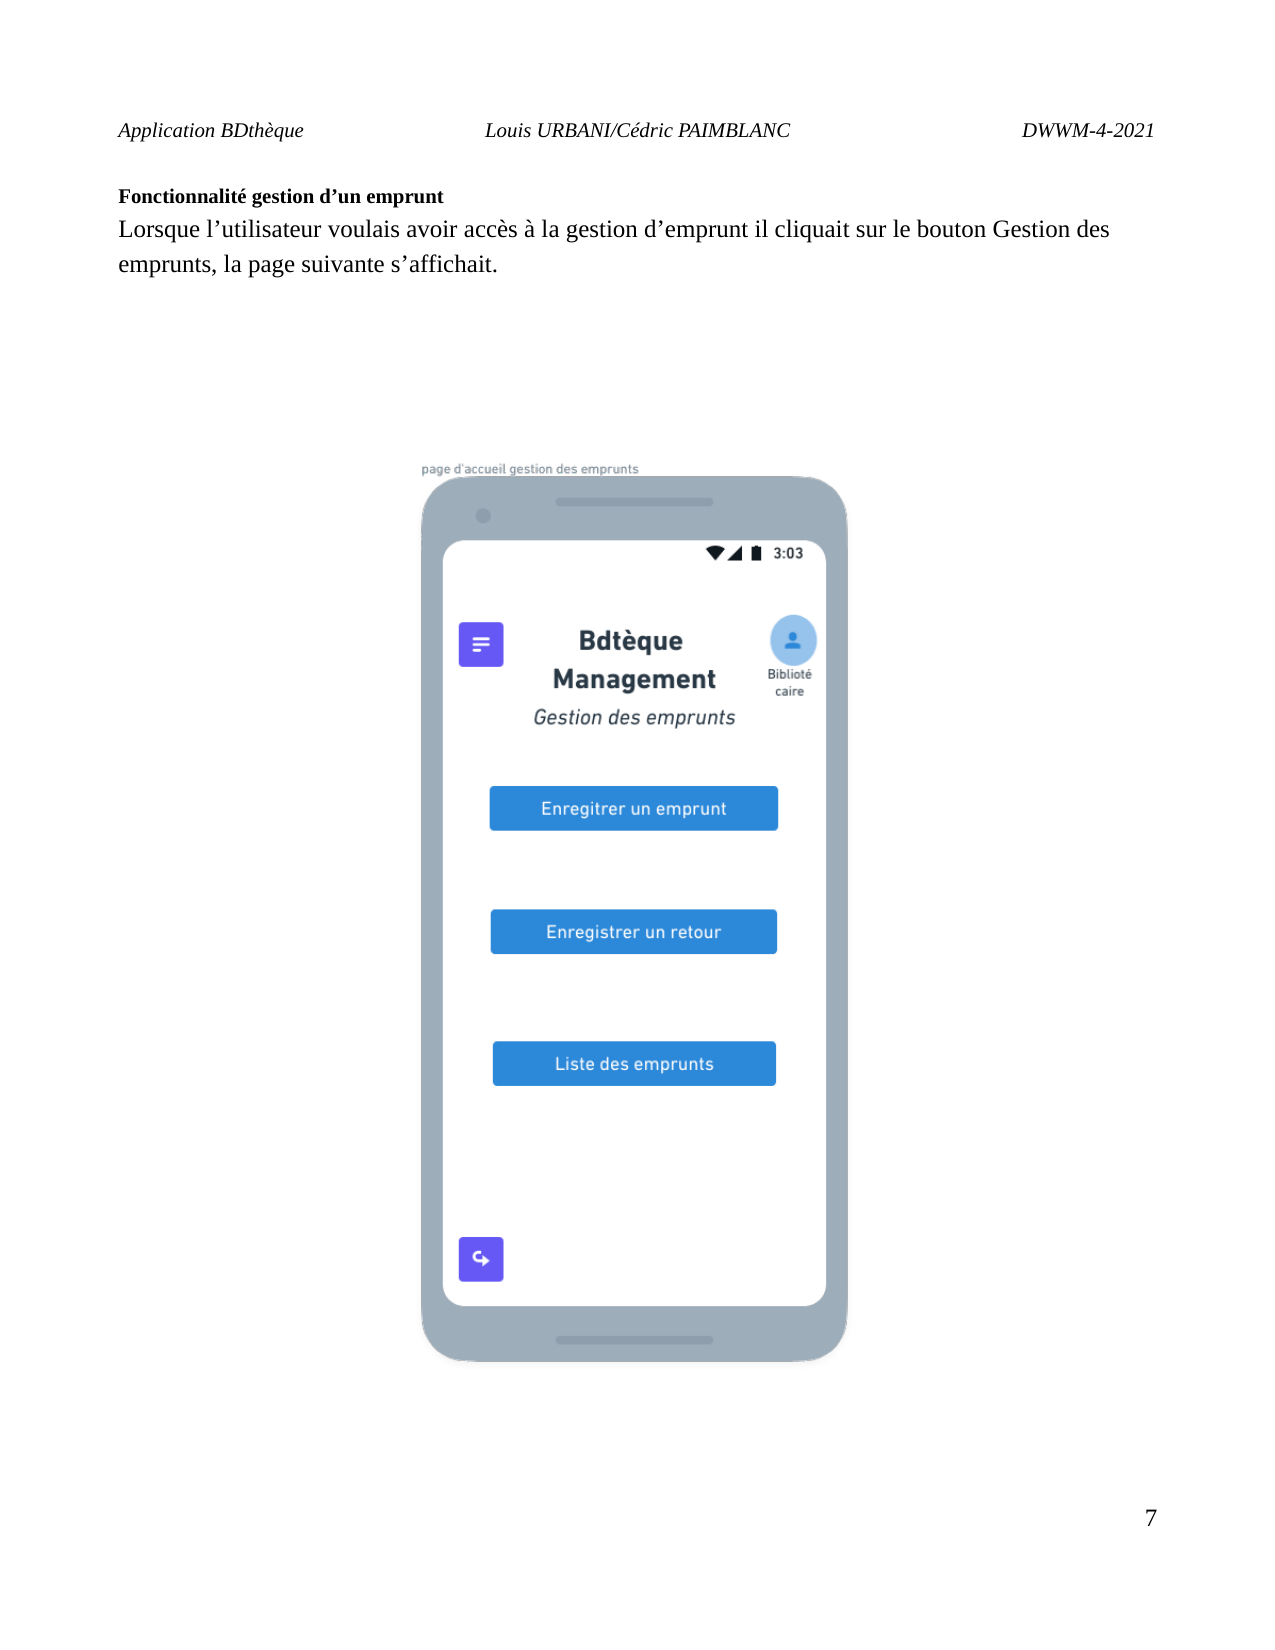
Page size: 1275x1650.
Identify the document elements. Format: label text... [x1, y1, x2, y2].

subtitle Fonctionnalité gestion d’un emprunt [118, 184, 1157, 208]
picture [396, 452, 873, 1387]
text Lorsque l’utilisateur voulais avoir accès à la gestion d’emprunt il cliquait sur le bouton Gestion des emprunts, la page suivante s’affichait. [118, 214, 1157, 278]
